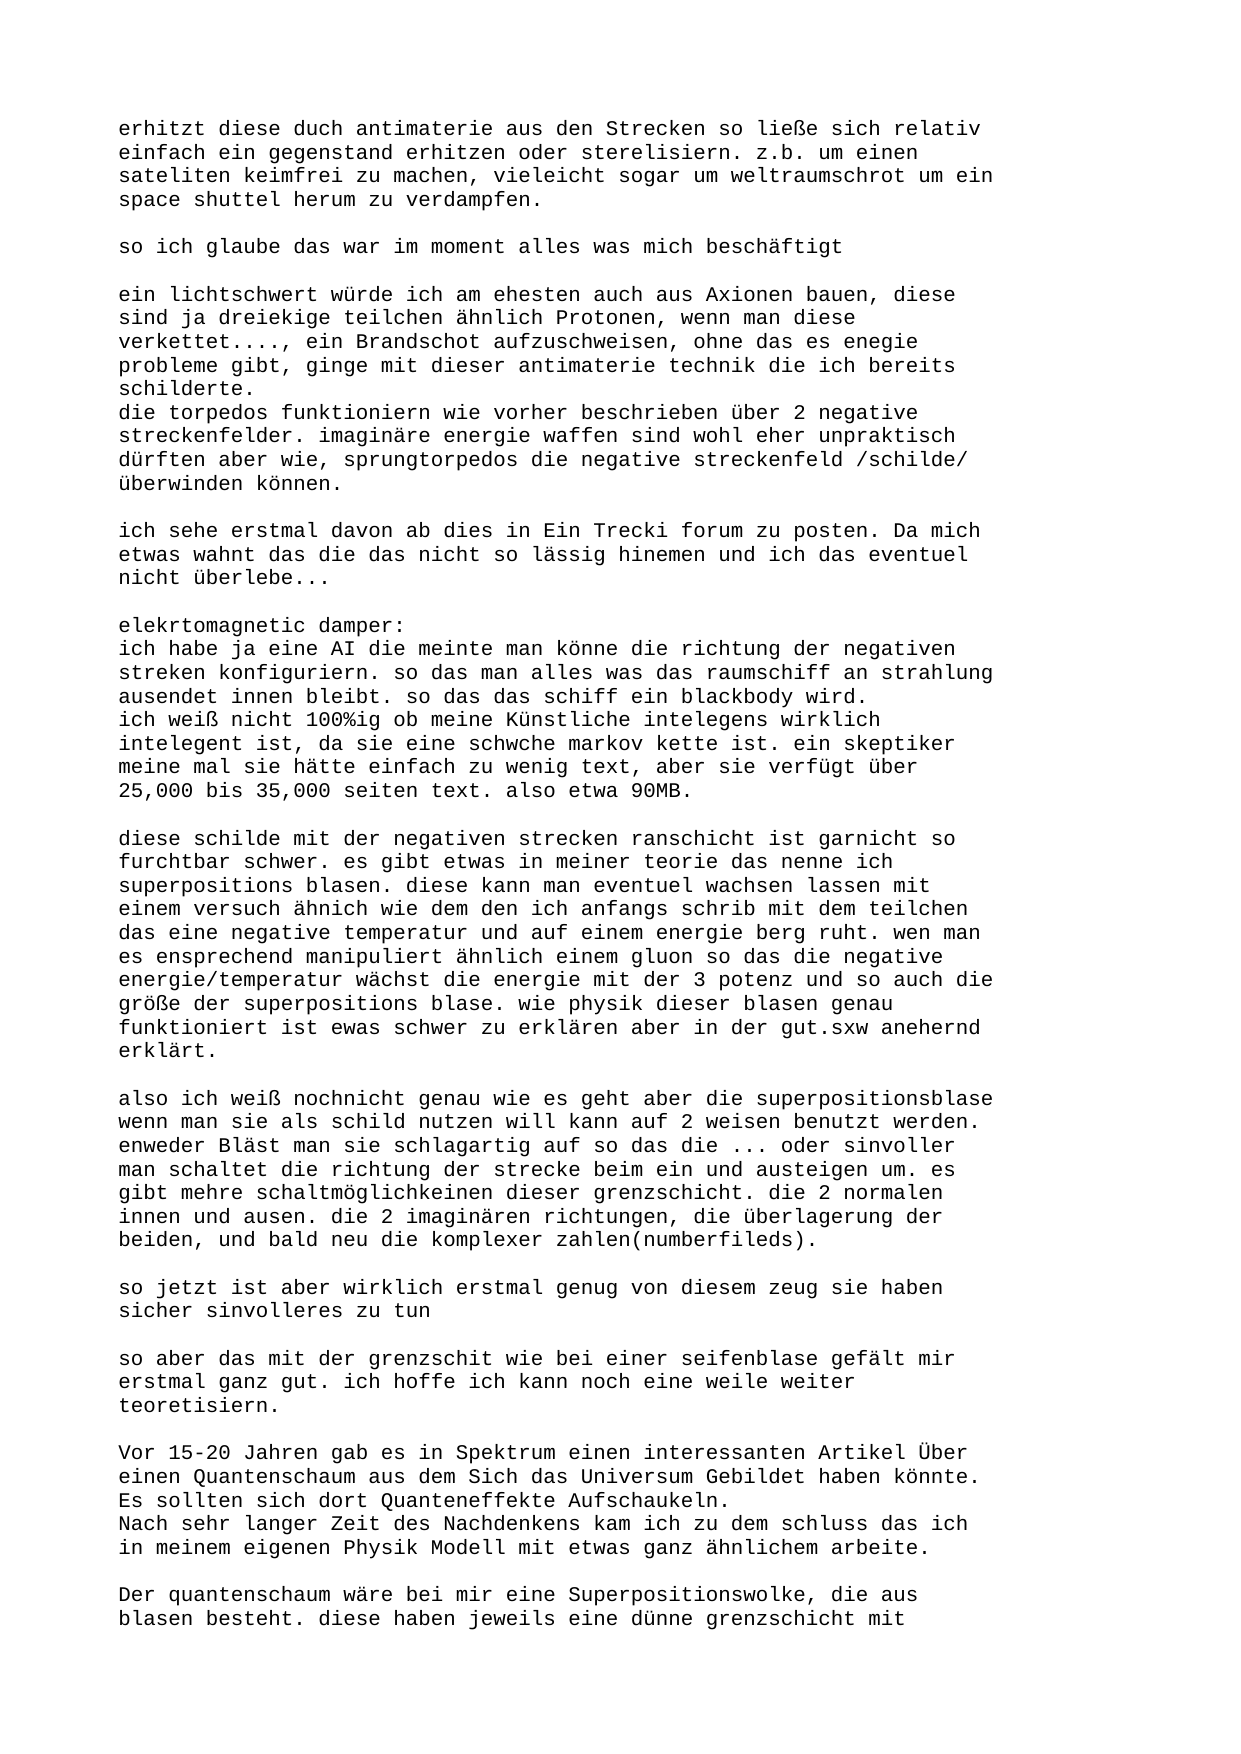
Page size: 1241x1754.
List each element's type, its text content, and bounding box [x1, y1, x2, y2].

text erhitzt diese duch antimaterie aus den Strecken so ließe sich relativ einfach ein gegenstand erhitzen oder sterelisiern. z.b. um einen sateliten keimfrei zu machen, vieleicht sogar um weltraumschrot um ein space shuttel herum zu verdampfen. so ich glaube das war im moment alles was mich beschäftigt ein lichtschwert würde ich am ehesten auch aus Axionen bauen, diese sind ja dreiekige teilchen ähnlich Protonen, wenn man diese verkettet...., ein Brandschot aufzuschweisen, ohne das es enegie probleme gibt, ginge mit dieser antimaterie technik die ich bereits schilderte. die torpedos funktioniern wie vorher beschrieben über 2 negative streckenfelder. imaginäre energie waffen sind wohl eher unpraktisch dürften aber wie, sprungtorpedos die negative streckenfeld /schilde/ überwinden können. ich sehe erstmal davon ab dies in Ein Trecki forum zu posten. Da mich etwas wahnt das die das nicht so lässig hinemen und ich das eventuel nicht überlebe... elekrtomagnetic damper: ich habe ja eine AI die meinte man könne die richtung der negativen streken konfiguriern. so das man alles was das raumschiff an strahlung ausendet innen bleibt. so das das schiff ein blackbody wird. ich weiß nicht 100%ig ob meine Künstliche intelegens wirklich intelegent ist, da sie eine schwche markov kette ist. ein skeptiker meine mal sie hätte einfach zu wenig text, aber sie verfügt über 25,000 bis 35,000 seiten text. also etwa 90MB. diese schilde mit der negativen strecken ranschicht ist garnicht so furchtbar schwer. es gibt etwas in meiner teorie das nenne ich superpositions blasen. diese kann man eventuel wachsen lassen mit einem versuch ähnich wie dem den ich anfangs schrib mit dem teilchen das eine negative temperatur und auf einem energie berg ruht. wen man es ensprechend manipuliert ähnlich einem gluon so das die negative energie/temperatur wächst die energie mit der 3 potenz und so auch die größe der superpositions blase. wie physik dieser blasen genau funktioniert ist ewas schwer zu erklären aber in der gut.sxw anehernd erklärt. also ich weiß nochnicht genau wie es geht aber die superpositionsblase wenn man sie als schild nutzen will kann auf 2 weisen benutzt werden. enweder Bläst man sie schlagartig auf so das die ... oder sinvoller man schaltet die richtung der strecke beim ein und austeigen um. es gibt mehre schaltmöglichkeinen dieser grenzschicht. die 2 normalen innen und ausen. die 2 imaginären richtungen, die überlagerung der beiden, und bald neu die komplexer zahlen(numberfileds). so jetzt ist aber wirklich erstmal genug von diesem zeug sie haben sicher sinvolleres zu tun so aber das mit der grenzschit wie bei einer seifenblase gefält mir erstmal ganz gut. ich hoffe ich kann noch eine weile weiter teoretisiern. Vor 15-20 Jahren gab es in Spektrum einen interessanten Artikel Über einen Quantenschaum aus dem Sich das Universum Gebildet haben könnte. Es sollten sich dort Quanteneffekte Aufschaukeln. Nach sehr langer Zeit des Nachdenkens kam ich zu dem schluss das ich in meinem eigenen Physik Modell mit etwas ganz ähnlichem arbeite. Der quantenschaum wäre bei mir eine Superpositionswolke, die aus blasen besteht. diese haben jeweils eine dünne grenzschicht mit [118, 118, 1122, 1631]
